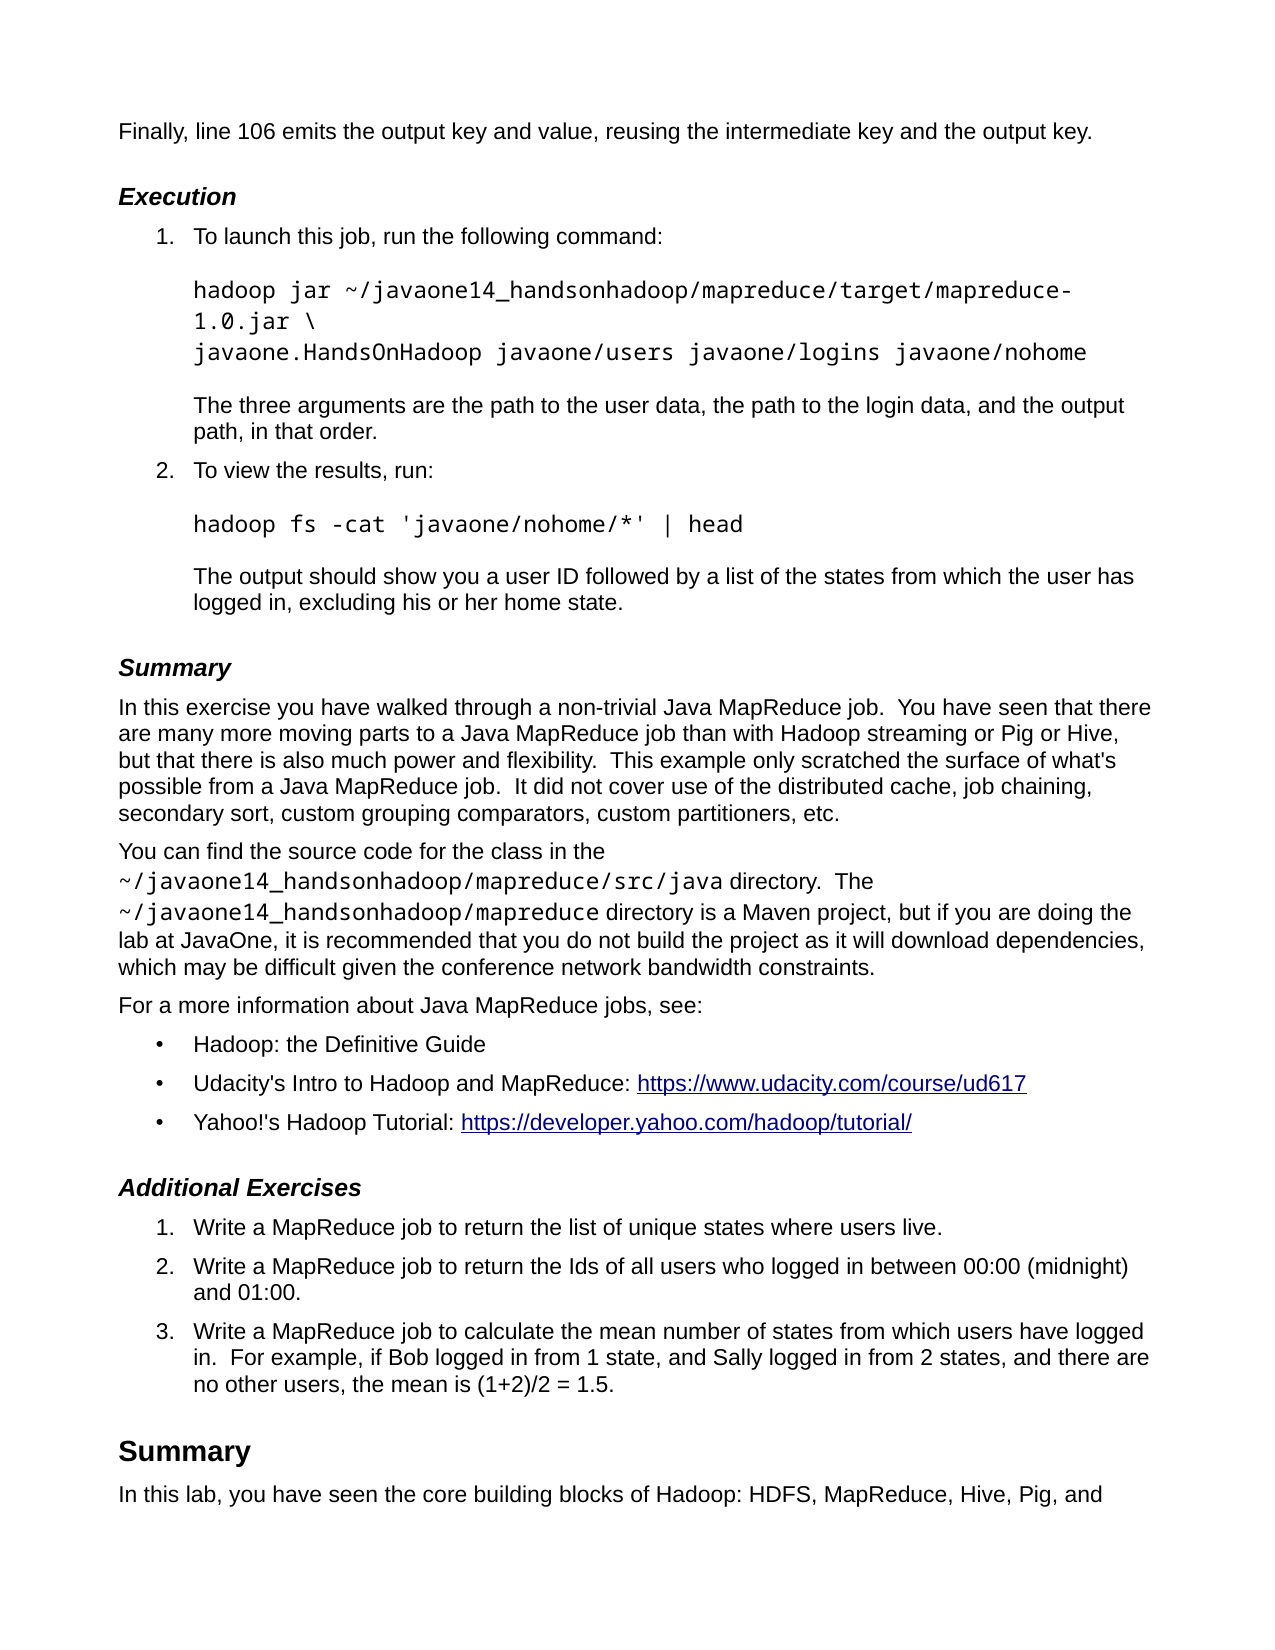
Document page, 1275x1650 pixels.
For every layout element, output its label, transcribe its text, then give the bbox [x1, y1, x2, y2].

list Yahoo!'s Hadoop Tutorial: https://developer.yahoo.com/hadoop/tutorial/ [156, 1109, 1157, 1135]
subtitle Summary [118, 1434, 1157, 1468]
list Write a MapReduce job to calculate the mean number of states from which users have logged in. For example, if Bob logged in from 1 state, and Sally logged in from 2 states, and there are no other users, the mean is (1+2)/2 = 1.5. [156, 1318, 1157, 1397]
list To launch this job, run the following command: [156, 223, 1157, 249]
text Finally, line 106 emits the output key and value, reusing the intermediate key and the output key. [118, 118, 1157, 144]
subtitle Additional Exercises [118, 1173, 1157, 1201]
list Hadoop: the Definitive Guide [156, 1031, 1157, 1058]
list The output should show you a user ID followed by a list of the states from which the user has logged in, excluding his or her home state. [156, 563, 1157, 616]
list Udacity's Intro to Hadoop and MapReduce: https://www.udacity.com/course/ud617 [156, 1070, 1157, 1096]
list Write a MapReduce job to return the list of unique states where users live. [156, 1214, 1157, 1240]
list Write a MapReduce job to return the Ids of all users who logged in between 00:00 (midnight) and 01:00. [156, 1253, 1157, 1305]
text For a more information about Java MapReduce jobs, see: [118, 992, 1157, 1019]
subtitle Execution [118, 182, 1157, 211]
list hadoop fs -cat 'javaone/nohome/*' | head [156, 508, 1157, 539]
text You can find the source code for the class in the ~/javaone14_handsonhadoop/mapreduce/src/java directory. The ~/javaone14_handsonhadoop/mapreduce directory is a Maven project, but if you are doing the lab at JavaOne, it is recommended that you do not build the project as it will download dependencies, which may be difficult given the conference network bandwidth constraints. [118, 838, 1157, 980]
text In this lab, you have seen the core building blocks of Hadoop: HDFS, MapReduce, Hive, Pig, and [118, 1481, 1157, 1507]
list To view the results, run: [156, 457, 1157, 483]
subtitle Summary [118, 653, 1157, 682]
list The three arguments are the path to the user data, the path to the login data, and the output path, in that order. [156, 392, 1157, 444]
list hadoop jar ~/javaone14_handsonhadoop/mapreduce/target/mapreduce-1.0.jar \ javaone.HandsOnHadoop javaone/users javaone/logins javaone/nohome [156, 274, 1157, 368]
text In this exercise you have walked through a non-trivial Java MapReduce job. You have seen that there are many more moving parts to a Java MapReduce job than with Hadoop streaming or Pig or Hive, but that there is also much power and flexibility. This example only scratched the surface of what's possible from a Java MapReduce job. It did not cover use of the distributed cache, job chaining, secondary sort, custom grouping comparators, custom partitioners, etc. [118, 694, 1157, 826]
